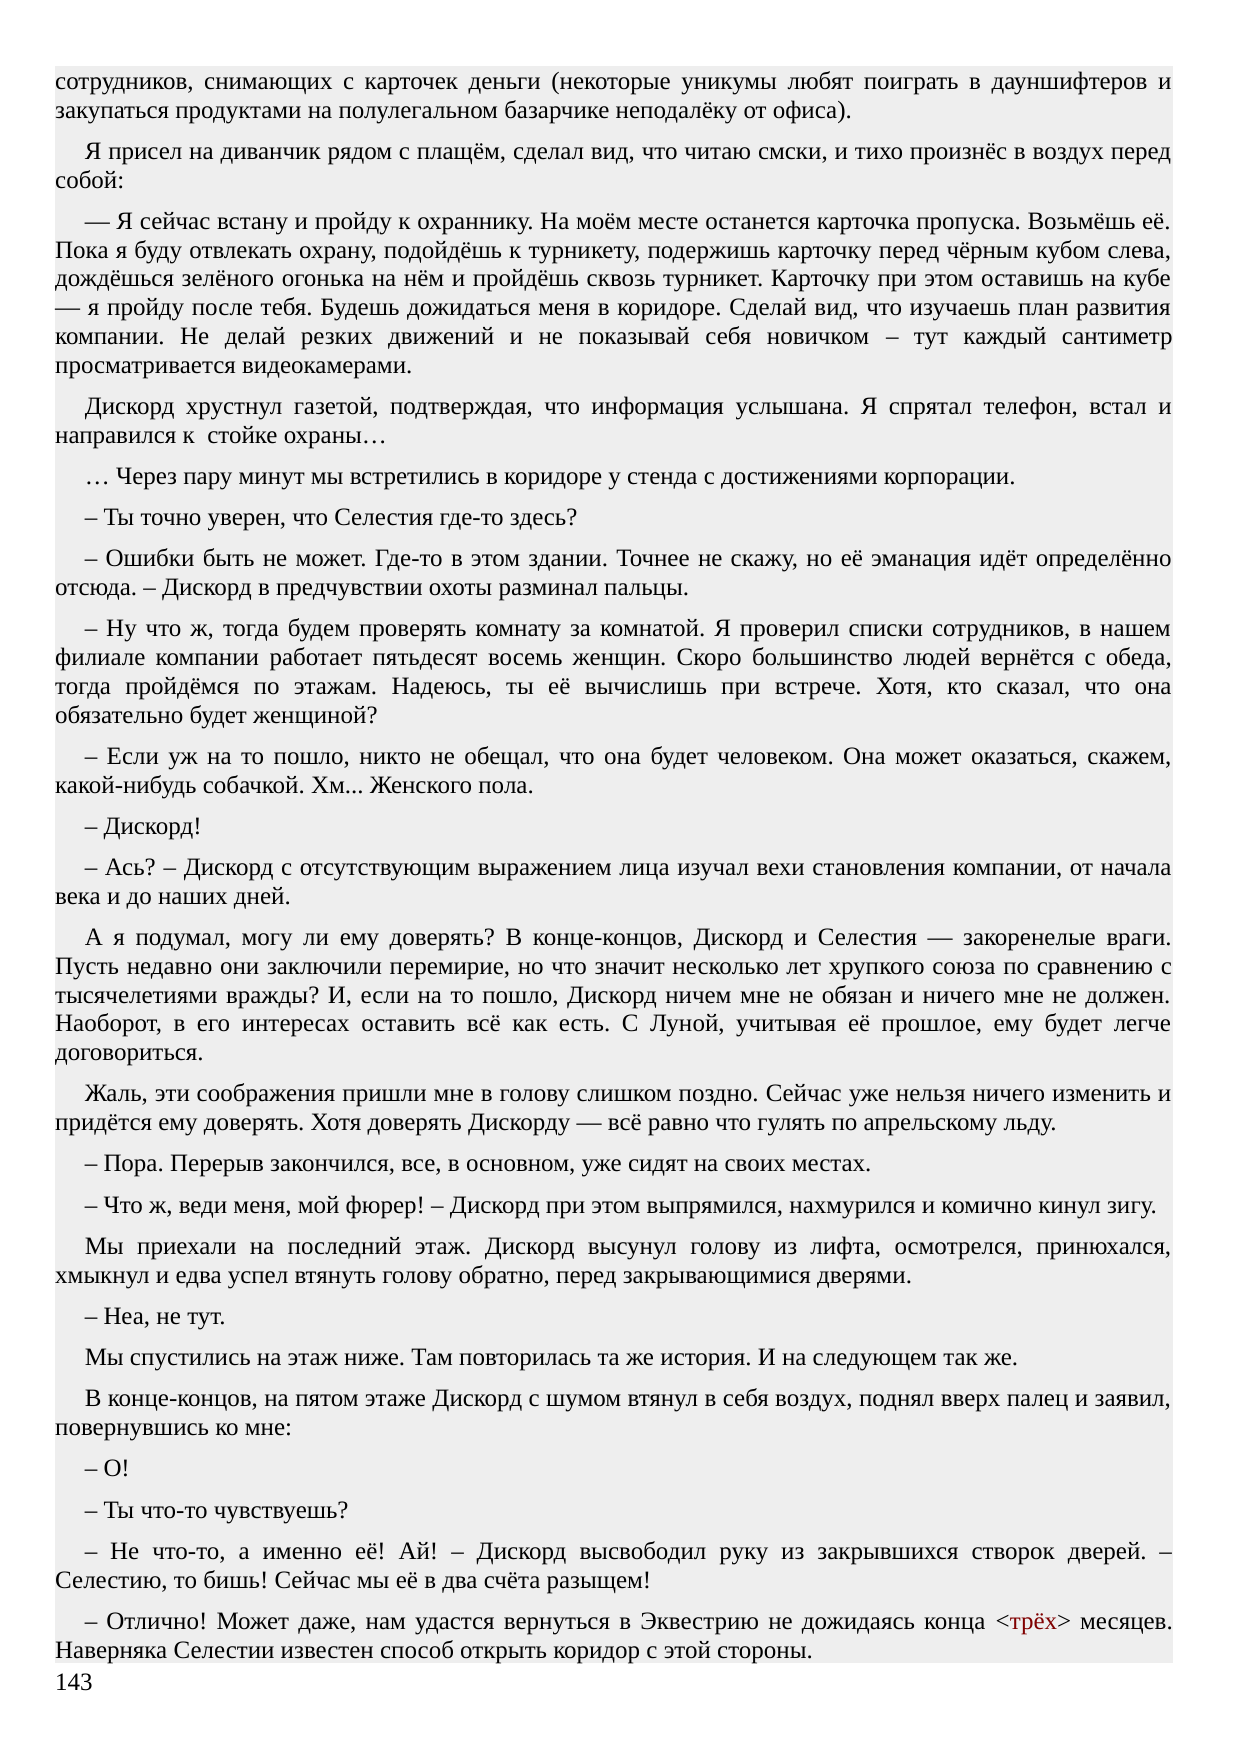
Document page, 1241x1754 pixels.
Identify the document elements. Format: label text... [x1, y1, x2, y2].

text – Дискорд! [55, 811, 1173, 840]
text – Ась? – Дискорд с отсутствующим выражением лица изучал вехи становления компании, от начала века и до наших дней. [55, 852, 1173, 910]
text сотрудников, снимающих с карточек деньги (некоторые уникумы любят поиграть в дауншифтеров и закупаться продуктами на полулегальном базарчике неподалёку от офиса). [55, 66, 1173, 123]
text Я присел на диванчик рядом с плащём, сделал вид, что читаю смски, и тихо произнёс в воздух перед собой: [55, 136, 1173, 193]
text – О! [55, 1453, 1173, 1482]
text Мы спустились на этаж ниже. Там повторилась та же история. И на следующем так же. [55, 1342, 1173, 1371]
text Жаль, эти соображения пришли мне в голову слишком поздно. Сейчас уже нельзя ничего изменить и придётся ему доверять. Хотя доверять Дискорду — всё равно что гулять по апрельскому льду. [55, 1078, 1173, 1136]
text – Что ж, веди меня, мой фюрер! – Дискорд при этом выпрямился, нахмурился и комично кинул зигу. [55, 1190, 1173, 1218]
text – Ну что ж, тогда будем проверять комнату за комнатой. Я проверил списки сотрудников, в нашем филиале компании работает пятьдесят восемь женщин. Скоро большинство людей вернётся с обеда, тогда пройдёмся по этажам. Надеюсь, ты её вычислишь при встрече. Хотя, кто сказал, что она обязательно будет женщиной? [55, 613, 1173, 728]
text Дискорд хрустнул газетой, подтверждая, что информация услышана. Я спрятал телефон, встал и направился к стойке охраны… [55, 391, 1173, 448]
text Мы приехали на последний этаж. Дискорд высунул голову из лифта, осмотрелся, принюхался, хмыкнул и едва успел втянуть голову обратно, перед закрывающимися дверями. [55, 1231, 1173, 1288]
text В конце-концов, на пятом этаже Дискорд с шумом втянул в себя воздух, поднял вверх палец и заявил, повернувшись ко мне: [55, 1383, 1173, 1441]
text – Ты что-то чувствуешь? [55, 1495, 1173, 1523]
text – Отлично! Может даже, нам удастся вернуться в Эквестрию не дожидаясь конца <трёх> месяцев. Наверняка Селестии известен способ открыть коридор с этой стороны. [55, 1606, 1173, 1663]
text – Не что-то, а именно её! Ай! – Дискорд высвободил руку из закрывшихся створок дверей. – Селестию, то бишь! Сейчас мы её в два счёта разыщем! [55, 1536, 1173, 1593]
text – Пора. Перерыв закончился, все, в основном, уже сидят на своих местах. [55, 1148, 1173, 1177]
text – Ошибки быть не может. Где-то в этом здании. Точнее не скажу, но её эманация идёт определённо отсюда. – Дискорд в предчувствии охоты разминал пальцы. [55, 543, 1173, 601]
text А я подумал, могу ли ему доверять? В конце-концов, Дискорд и Селестия — закоренелые враги. Пусть недавно они заключили перемирие, но что значит несколько лет хрупкого союза по сравнению с тысячелетиями вражды? И, если на то пошло, Дискорд ничем мне не обязан и ничего мне не должен. Наоборот, в его интересах оставить всё как есть. С Луной, учитывая её прошлое, ему будет легче договориться. [55, 922, 1173, 1066]
text – Ты точно уверен, что Селестия где-то здесь? [55, 502, 1173, 531]
text … Через пару минут мы встретились в коридоре у стенда с достижениями корпорации. [55, 461, 1173, 490]
text – Если уж на то пошло, никто не обещал, что она будет человеком. Она может оказаться, скажем, какой-нибудь собачкой. Хм... Женского пола. [55, 741, 1173, 798]
text — Я сейчас встану и пройду к охраннику. На моём месте останется карточка пропуска. Возьмёшь её. Пока я буду отвлекать охрану, подойдёшь к турникету, подержишь карточку перед чёрным кубом слева, дождёшься зелёного огонька на нём и пройдёшь сквозь турникет. Карточку при этом оставишь на кубе — я пройду после тебя. Будешь дожидаться меня в коридоре. Сделай вид, что изучаешь план развития компании. Не делай резких движений и не показывай себя новичком – тут каждый сантиметр просматривается видеокамерами. [55, 206, 1173, 378]
text – Неа, не тут. [55, 1301, 1173, 1330]
